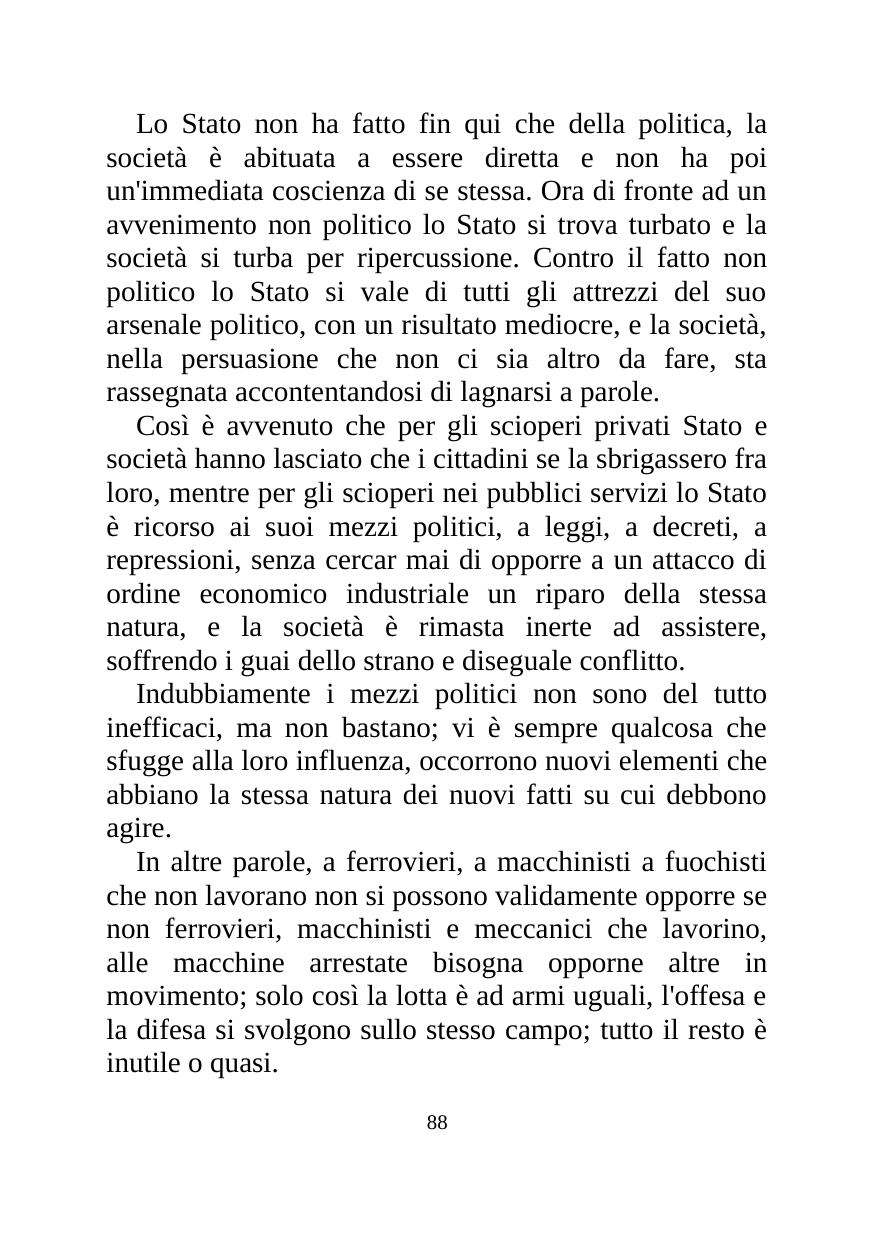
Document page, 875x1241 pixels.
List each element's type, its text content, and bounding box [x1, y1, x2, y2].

text Così è avvenuto che per gli scioperi privati Stato e società hanno lasciato che i cittadini se la sbrigassero fra loro, mentre per gli scioperi nei pubblici servizi lo Stato è ricorso ai suoi mezzi politici, a leggi, a decreti, a repressioni, senza cercar mai di opporre a un attacco di ordine economico industriale un riparo della stessa natura, e la società è rimasta inerte ad assistere, soffrendo i guai dello strano e diseguale conflitto. [106, 408, 768, 676]
text Lo Stato non ha fatto fin qui che della politica, la società è abituata a essere diretta e non ha poi un'immediata coscienza di se stessa. Ora di fronte ad un avvenimento non politico lo Stato si trova turbato e la società si turba per ripercussione. Contro il fatto non politico lo Stato si vale di tutti gli attrezzi del suo arsenale politico, con un risultato mediocre, e la società, nella persuasione che non ci sia altro da fare, sta rassegnata accontentandosi di lagnarsi a parole. [106, 106, 768, 408]
text In altre parole, a ferrovieri, a macchinisti a fuochisti che non lavorano non si possono validamente opporre se non ferrovieri, macchinisti e meccanici che lavorino, alle macchine arrestate bisogna opporne altre in movimento; solo così la lotta è ad armi uguali, l'offesa e la difesa si svolgono sullo stesso campo; tutto il resto è inutile o quasi. [106, 844, 768, 1079]
text Indubbiamente i mezzi politici non sono del tutto inefficaci, ma non bastano; vi è sempre qualcosa che sfugge alla loro influenza, occorrono nuovi elementi che abbiano la stessa natura dei nuovi fatti su cui debbono agire. [106, 676, 768, 844]
